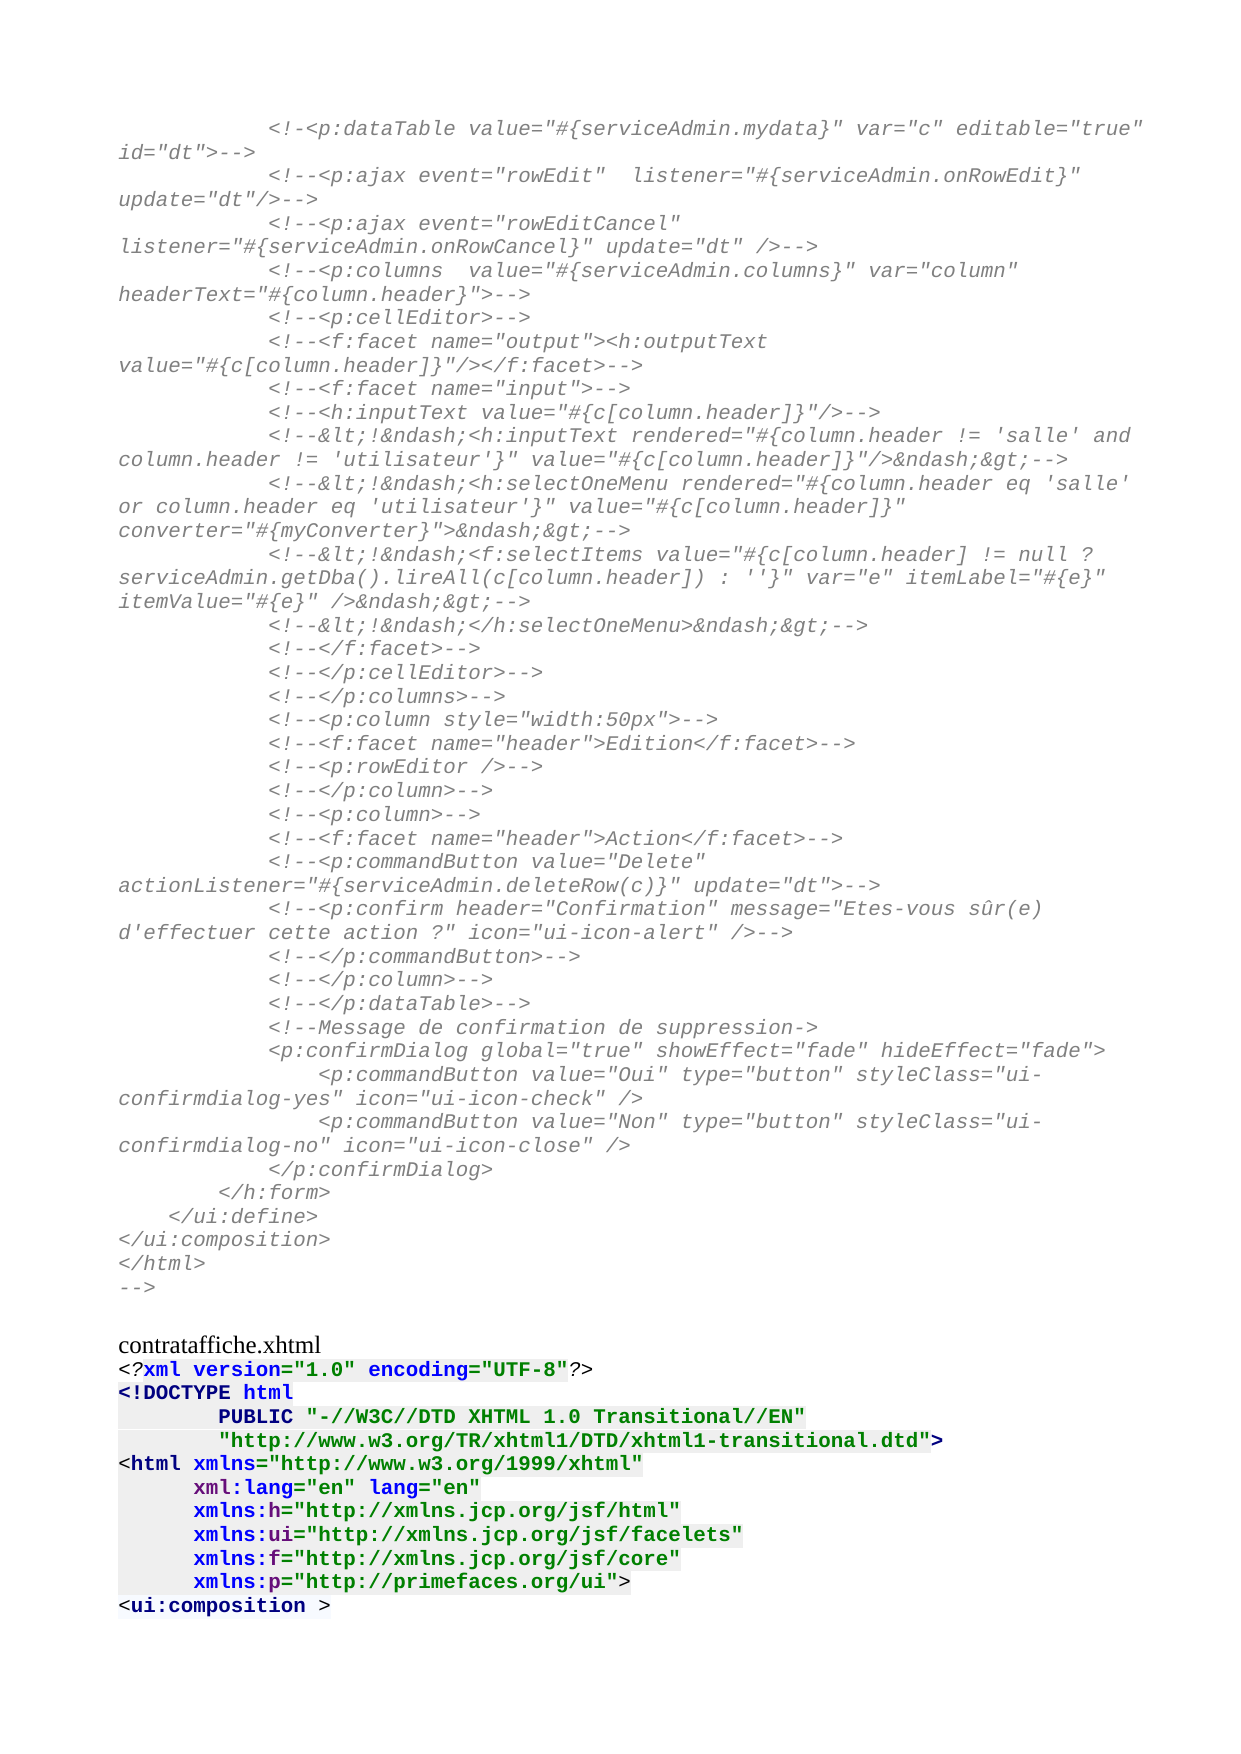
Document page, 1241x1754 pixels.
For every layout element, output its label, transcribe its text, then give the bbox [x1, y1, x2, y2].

text </html> [118, 1253, 1145, 1277]
text xml:lang="en" lang="en" [118, 1477, 1145, 1501]
text <!--</f:facet>--> [118, 638, 1145, 662]
text </ui:composition> [118, 1229, 1145, 1253]
text xmlns:f="http://xmlns.jcp.org/jsf/core" [118, 1548, 1145, 1571]
text <p:commandButton value="Oui" type="button" styleClass="ui-confirmdialog-yes" icon="ui-icon-check" /> [118, 1064, 1145, 1111]
text <!--<p:rowEditor />--> [118, 757, 1145, 780]
text <!--</p:cellEditor>--> [118, 662, 1145, 686]
text <!--<p:ajax event="rowEdit" listener="#{serviceAdmin.onRowEdit}" update="dt"/>--> [118, 165, 1145, 213]
text <ui:composition > [118, 1595, 1145, 1619]
text </h:form> [118, 1182, 1145, 1206]
text <!--<p:column style="width:50px">--> [118, 709, 1145, 733]
text <!--&lt;!&ndash;<h:inputText rendered="#{column.header != 'salle' and column.header != 'utilisateur'}" value="#{c[column.header]}"/>&ndash;&gt;--> [118, 426, 1145, 473]
text contrataffiche.xhtml [118, 1330, 1145, 1359]
text <!--</p:columns>--> [118, 686, 1145, 709]
text <!--<p:confirm header="Confirmation" message="Etes-vous sûr(e) d'effectuer cette action ?" icon="ui-icon-alert" />--> [118, 898, 1145, 946]
text <!--&lt;!&ndash;<f:selectItems value="#{c[column.header] != null ? serviceAdmin.getDba().lireAll(c[column.header]) : ''}" var="e" itemLabel="#{e}" itemValue="#{e}" />&ndash;&gt;--> [118, 544, 1145, 615]
text PUBLIC "-//W3C//DTD XHTML 1.0 Transitional//EN" [118, 1406, 1145, 1429]
text <!--<p:commandButton value="Delete" actionListener="#{serviceAdmin.deleteRow(c)}" update="dt">--> [118, 851, 1145, 898]
text </p:confirmDialog> [118, 1158, 1145, 1182]
text <!--</p:commandButton>--> [118, 946, 1145, 969]
text <p:commandButton value="Non" type="button" styleClass="ui-confirmdialog-no" icon="ui-icon-close" /> [118, 1111, 1145, 1158]
text <!--&lt;!&ndash;</h:selectOneMenu>&ndash;&gt;--> [118, 615, 1145, 638]
text <!--<p:cellEditor>--> [118, 307, 1145, 331]
text <!--<f:facet name="output"><h:outputText value="#{c[column.header]}"/></f:facet>--> [118, 331, 1145, 378]
text <!--</p:dataTable>--> [118, 993, 1145, 1017]
text <!--<p:ajax event="rowEditCancel" listener="#{serviceAdmin.onRowCancel}" update="dt" />--> [118, 213, 1145, 260]
text <!--<f:facet name="header">Edition</f:facet>--> [118, 733, 1145, 757]
text --> [118, 1277, 1145, 1300]
text <!--</p:column>--> [118, 969, 1145, 993]
text xmlns:ui="http://xmlns.jcp.org/jsf/facelets" [118, 1524, 1145, 1548]
text <!--<f:facet name="header">Action</f:facet>--> [118, 827, 1145, 851]
text <!--<p:columns value="#{serviceAdmin.columns}" var="column" headerText="#{column.header}">--> [118, 260, 1145, 307]
text <!--&lt;!&ndash;<h:selectOneMenu rendered="#{column.header eq 'salle' or column.header eq 'utilisateur'}" value="#{c[column.header]}" converter="#{myConverter}">&ndash;&gt;--> [118, 473, 1145, 544]
text <!--<p:column>--> [118, 804, 1145, 827]
text <!--</p:column>--> [118, 780, 1145, 804]
text </ui:define> [118, 1206, 1145, 1229]
text <p:confirmDialog global="true" showEffect="fade" hideEffect="fade"> [118, 1040, 1145, 1064]
text <!--<f:facet name="input">--> [118, 378, 1145, 402]
text xmlns:h="http://xmlns.jcp.org/jsf/html" [118, 1501, 1145, 1524]
text <!DOCTYPE html [118, 1382, 1145, 1406]
text <!--Message de confirmation de suppression-> [118, 1017, 1145, 1040]
text "http://www.w3.org/TR/xhtml1/DTD/xhtml1-transitional.dtd"> [118, 1429, 1145, 1453]
text <?xml version="1.0" encoding="UTF-8"?> [118, 1359, 1145, 1382]
text <html xmlns="http://www.w3.org/1999/xhtml" [118, 1453, 1145, 1477]
text <!-<p:dataTable value="#{serviceAdmin.mydata}" var="c" editable="true" id="dt">--> [118, 118, 1145, 165]
text xmlns:p="http://primefaces.org/ui"> [118, 1571, 1145, 1595]
text <!--<h:inputText value="#{c[column.header]}"/>--> [118, 402, 1145, 426]
